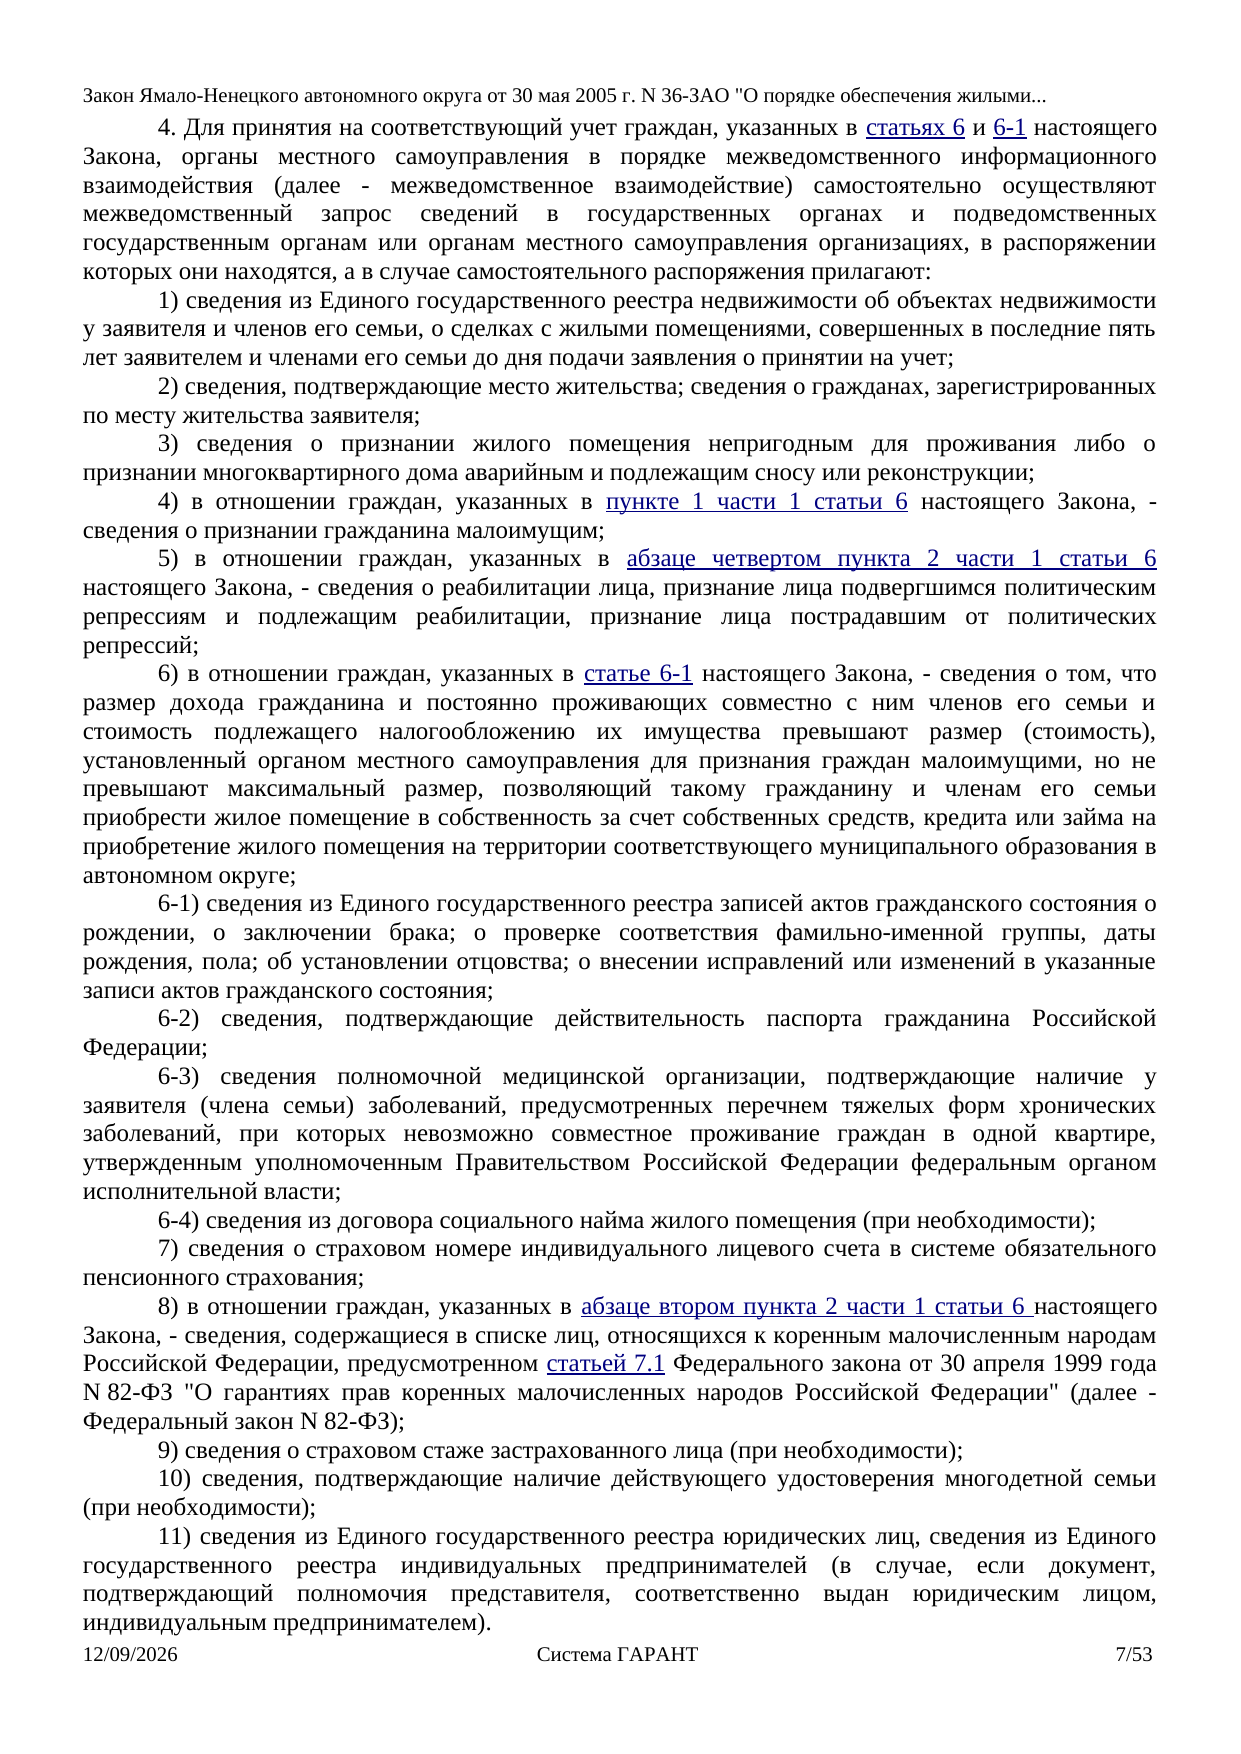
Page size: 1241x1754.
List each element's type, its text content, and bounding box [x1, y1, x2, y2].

text 9) сведения о страховом стаже застрахованного лица (при необходимости); [83, 1435, 1157, 1463]
text 6-1) сведения из Единого государственного реестра записей актов гражданского состояния о рождении, о заключении брака; о проверке соответствия фамильно-именной группы, даты рождения, пола; об установлении отцовства; о внесении исправлений или изменений в указанные записи актов гражданского состояния; [83, 888, 1157, 1003]
text 11) сведения из Единого государственного реестра юридических лиц, сведения из Единого государственного реестра индивидуальных предпринимателей (в случае, если документ, подтверждающий полномочия представителя, соответственно выдан юридическим лицом, индивидуальным предпринимателем). [83, 1521, 1157, 1636]
text 1) сведения из Единого государственного реестра недвижимости об объектах недвижимости у заявителя и членов его семьи, о сделках с жилыми помещениями, совершенных в последние пять лет заявителем и членами его семьи до дня подачи заявления о принятии на учет; [83, 285, 1157, 371]
text 7) сведения о страховом номере индивидуального лицевого счета в системе обязательного пенсионного страхования; [83, 1233, 1157, 1291]
text 10) сведения, подтверждающие наличие действующего удостоверения многодетной семьи (при необходимости); [83, 1463, 1157, 1521]
text 6-3) сведения полномочной медицинской организации, подтверждающие наличие у заявителя (члена семьи) заболеваний, предусмотренных перечнем тяжелых форм хронических заболеваний, при которых невозможно совместное проживание граждан в одной квартире, утвержденным уполномоченным Правительством Российской Федерации федеральным органом исполнительной власти; [83, 1061, 1157, 1205]
text 6) в отношении граждан, указанных в статье 6-1 настоящего Закона, - сведения о том, что размер дохода гражданина и постоянно проживающих совместно с ним членов его семьи и стоимость подлежащего налогообложению их имущества превышают размер (стоимость), установленный органом местного самоуправления для признания граждан малоимущими, но не превышают максимальный размер, позволяющий такому гражданину и членам его семьи приобрести жилое помещение в собственность за счет собственных средств, кредита или займа на приобретение жилого помещения на территории соответствующего муниципального образования в автономном округе; [83, 658, 1157, 888]
text 2) сведения, подтверждающие место жительства; сведения о гражданах, зарегистрированных по месту жительства заявителя; [83, 371, 1157, 428]
text 4) в отношении граждан, указанных в пункте 1 части 1 статьи 6 настоящего Закона, - сведения о признании гражданина малоимущим; [83, 486, 1157, 543]
text 8) в отношении граждан, указанных в абзаце втором пункта 2 части 1 статьи 6 настоящего Закона, - сведения, содержащиеся в списке лиц, относящихся к коренным малочисленным народам Российской Федерации, предусмотренном статьей 7.1 Федерального закона от 30 апреля 1999 года N 82-ФЗ "О гарантиях прав коренных малочисленных народов Российской Федерации" (далее - Федеральный закон N 82-ФЗ); [83, 1291, 1157, 1435]
text 5) в отношении граждан, указанных в абзаце четвертом пункта 2 части 1 статьи 6 настоящего Закона, - сведения о реабилитации лица, признание лица подвергшимся политическим репрессиям и подлежащим реабилитации, признание лица пострадавшим от политических репрессий; [83, 543, 1157, 658]
text 3) сведения о признании жилого помещения непригодным для проживания либо о признании многоквартирного дома аварийным и подлежащим сносу или реконструкции; [83, 428, 1157, 486]
text 4. Для принятия на соответствующий учет граждан, указанных в статьях 6 и 6-1 настоящего Закона, органы местного самоуправления в порядке межведомственного информационного взаимодействия (далее - межведомственное взаимодействие) самостоятельно осуществляют межведомственный запрос сведений в государственных органах и подведомственных государственным органам или органам местного самоуправления организациях, в распоряжении которых они находятся, а в случае самостоятельного распоряжения прилагают: [83, 112, 1157, 285]
text 6-2) сведения, подтверждающие действительность паспорта гражданина Российской Федерации; [83, 1003, 1157, 1061]
text 6-4) сведения из договора социального найма жилого помещения (при необходимости); [83, 1205, 1157, 1233]
